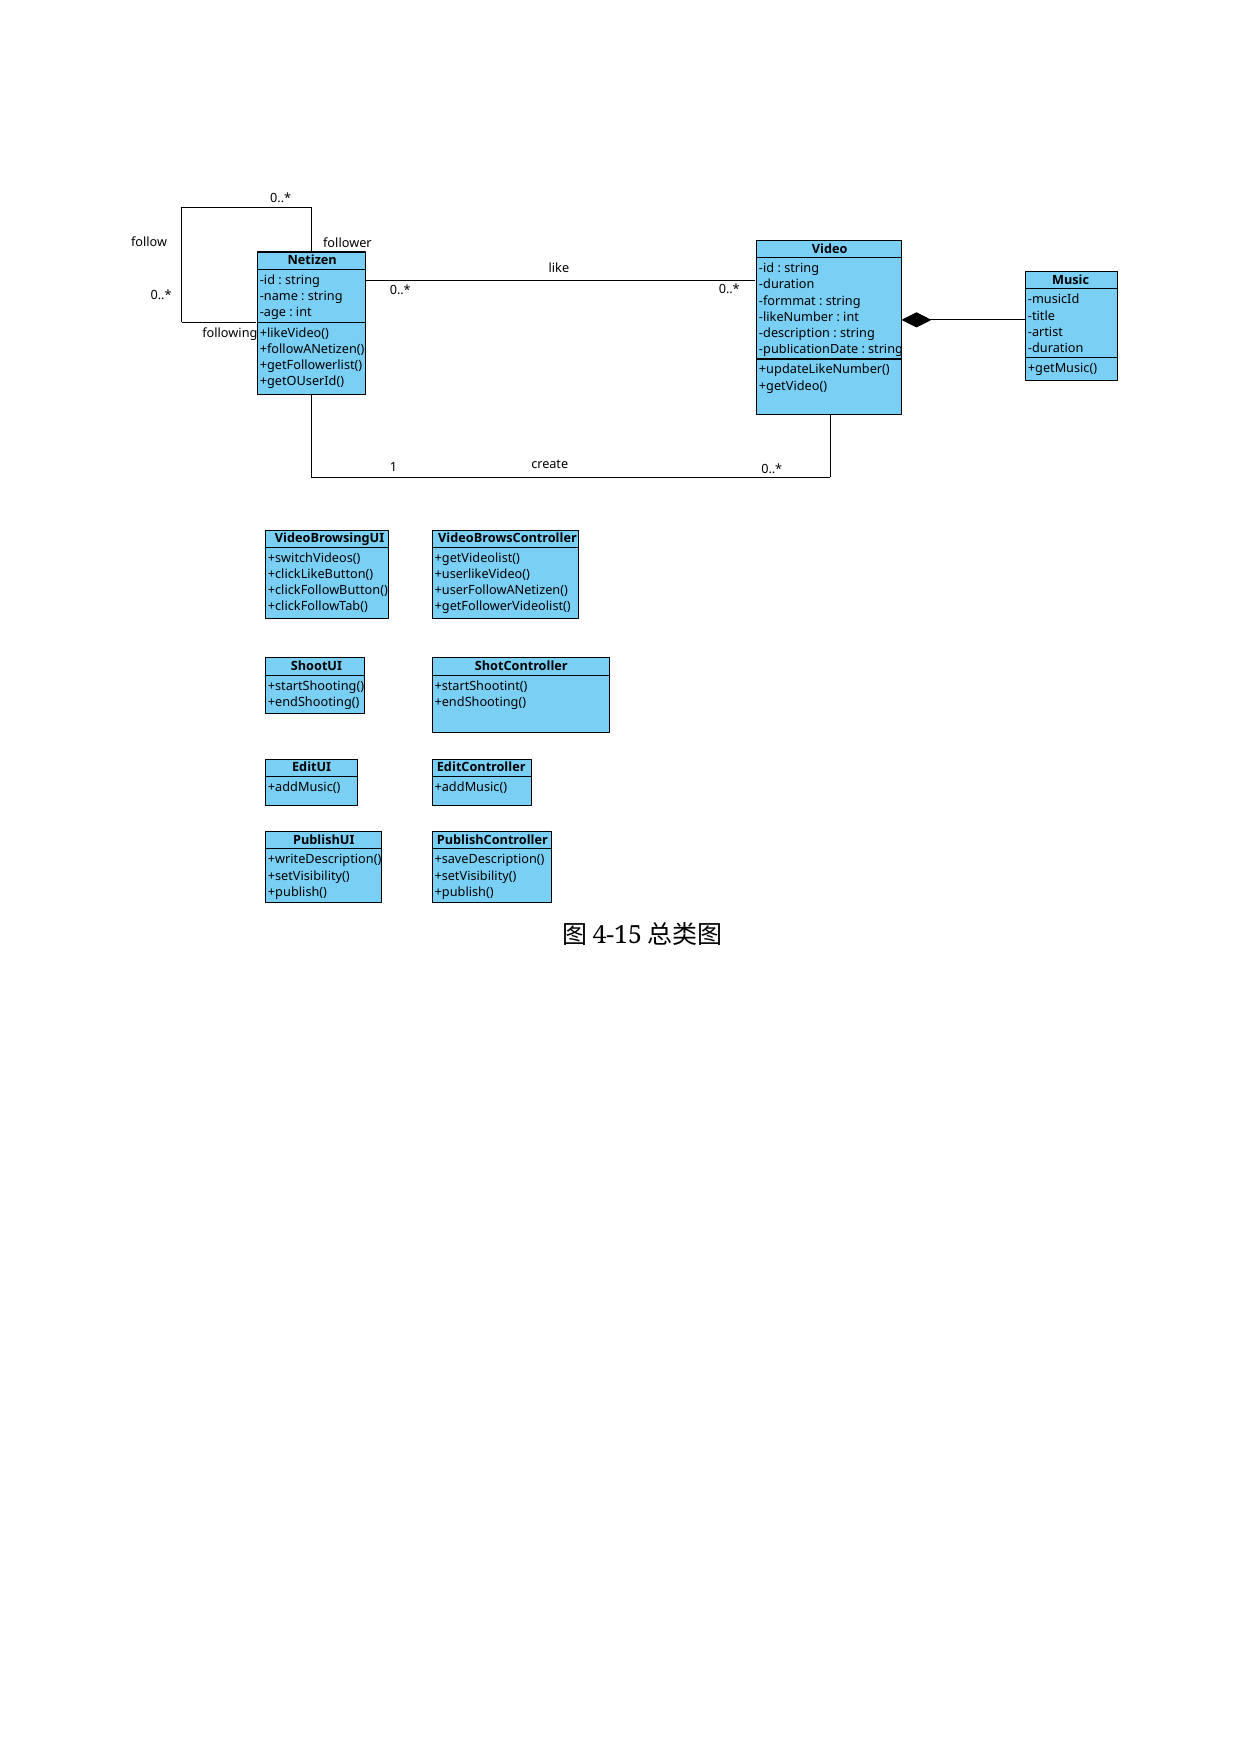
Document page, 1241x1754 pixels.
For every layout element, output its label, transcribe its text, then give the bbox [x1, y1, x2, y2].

text 图4-15总类图 [118, 908, 1122, 951]
